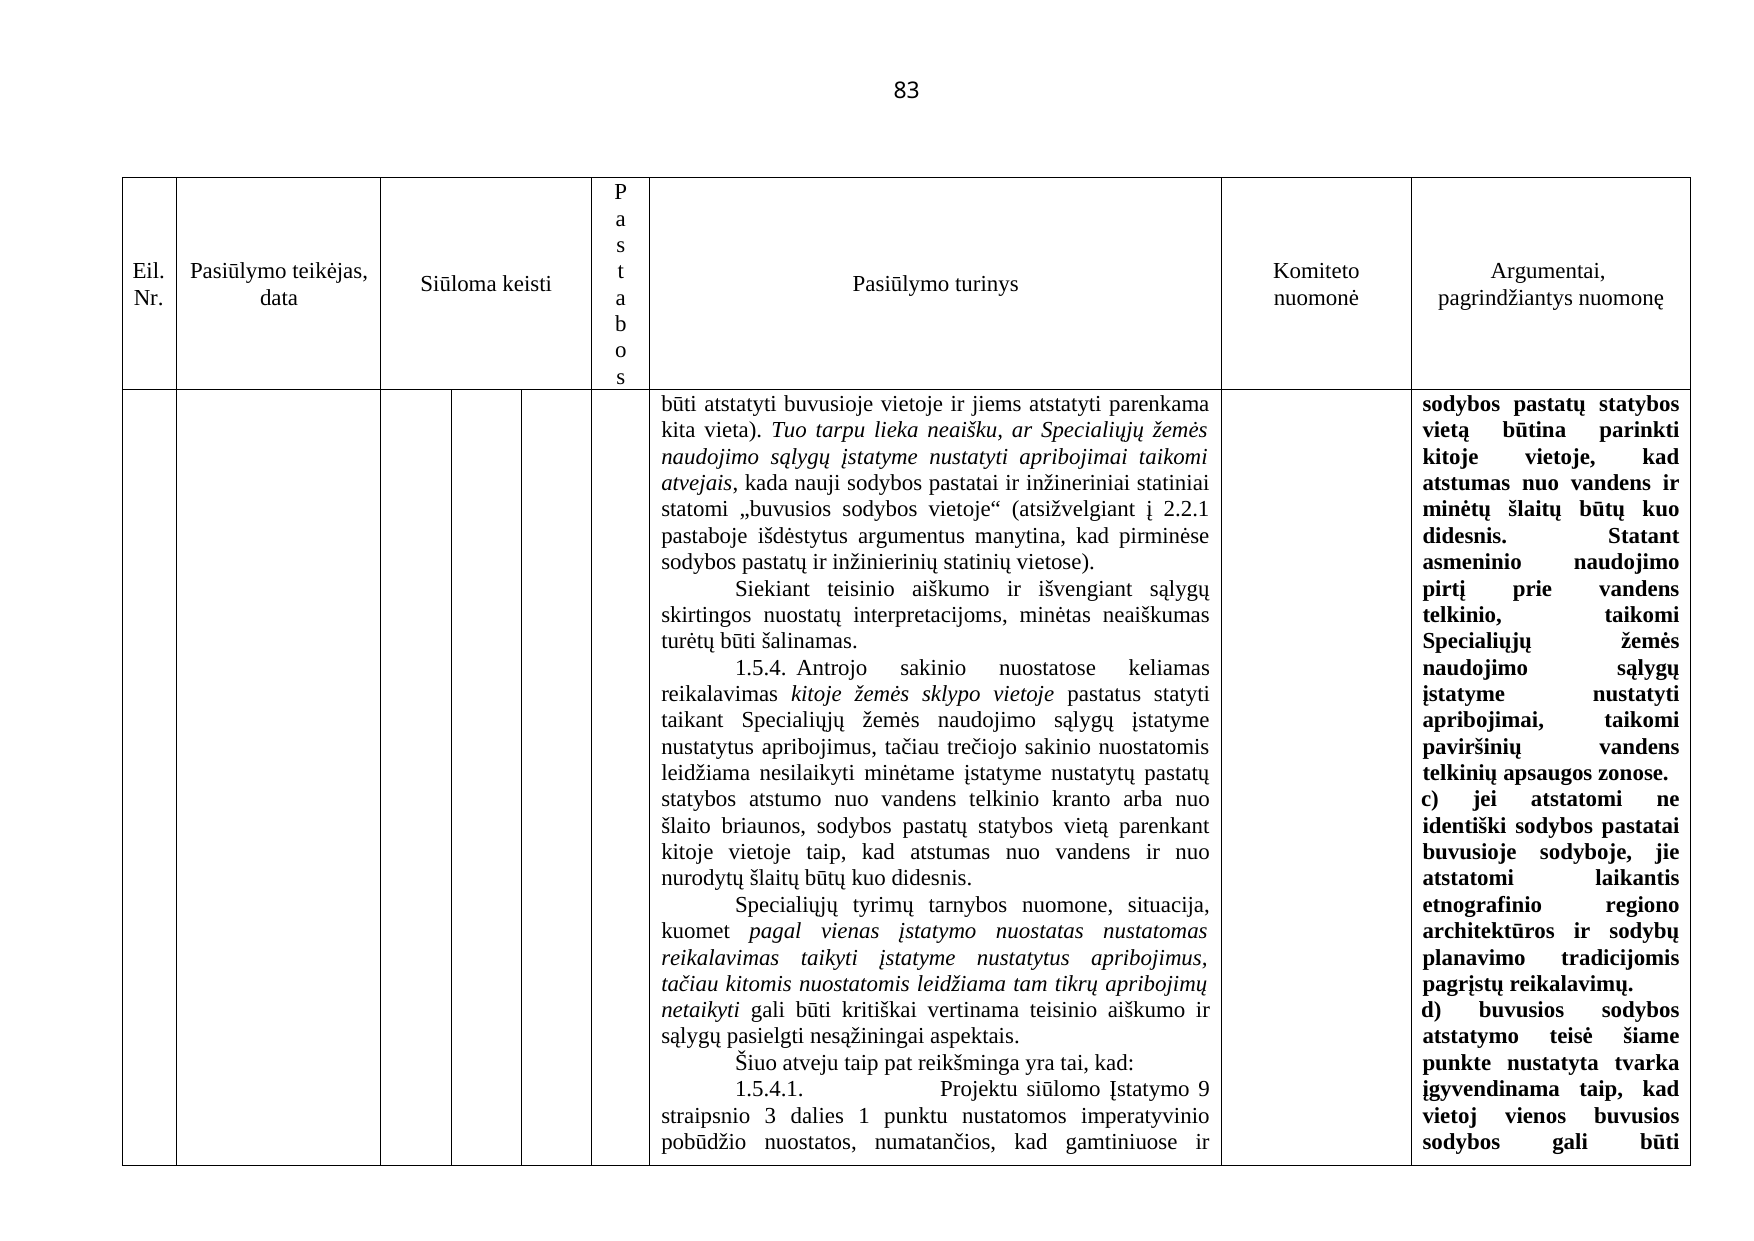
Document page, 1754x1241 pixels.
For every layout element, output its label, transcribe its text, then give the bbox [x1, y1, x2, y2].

table_cell sodybos pastatų statybos vietą būtina parinkti kitoje vietoje, kad atstumas nuo vandens ir minėtų šlaitų būtų kuo didesnis. Statant asmeninio naudojimo pirtį prie vandens telkinio, taikomi Specialiųjų žemės naudojimo sąlygų įstatyme nustatyti apribojimai, taikomi paviršinių vandens telkinių apsaugos zonose. c) jei atstatomi ne identiški sodybos pastatai buvusioje sodyboje, jie atstatomi laikantis etnografinio regiono architektūros ir sodybų planavimo tradicijomis pagrįstų reikalavimų. d) buvusios sodybos atstatymo teisė šiame punkte nustatyta tvarka įgyvendinama taip, kad vietoj vienos buvusios sodybos gali būti [1412, 390, 1690, 1165]
table_cell [592, 390, 649, 1165]
table_cell [522, 390, 591, 1165]
table_header Komiteto nuomonė [1222, 178, 1411, 389]
table_header Pastabos [592, 178, 649, 389]
table_cell [381, 390, 451, 1165]
table_cell [452, 390, 521, 1165]
table_header Siūloma keisti [381, 178, 591, 389]
table_cell [123, 390, 176, 1165]
table_header Argumentai, pagrindžiantys nuomonę [1412, 178, 1690, 389]
table_header Eil. Nr. [123, 178, 176, 389]
table_header Pasiūlymo teikėjas, data [177, 178, 380, 389]
table_cell [1222, 390, 1411, 1165]
table_cell [177, 390, 380, 1165]
table_header Pasiūlymo turinys [650, 178, 1221, 389]
